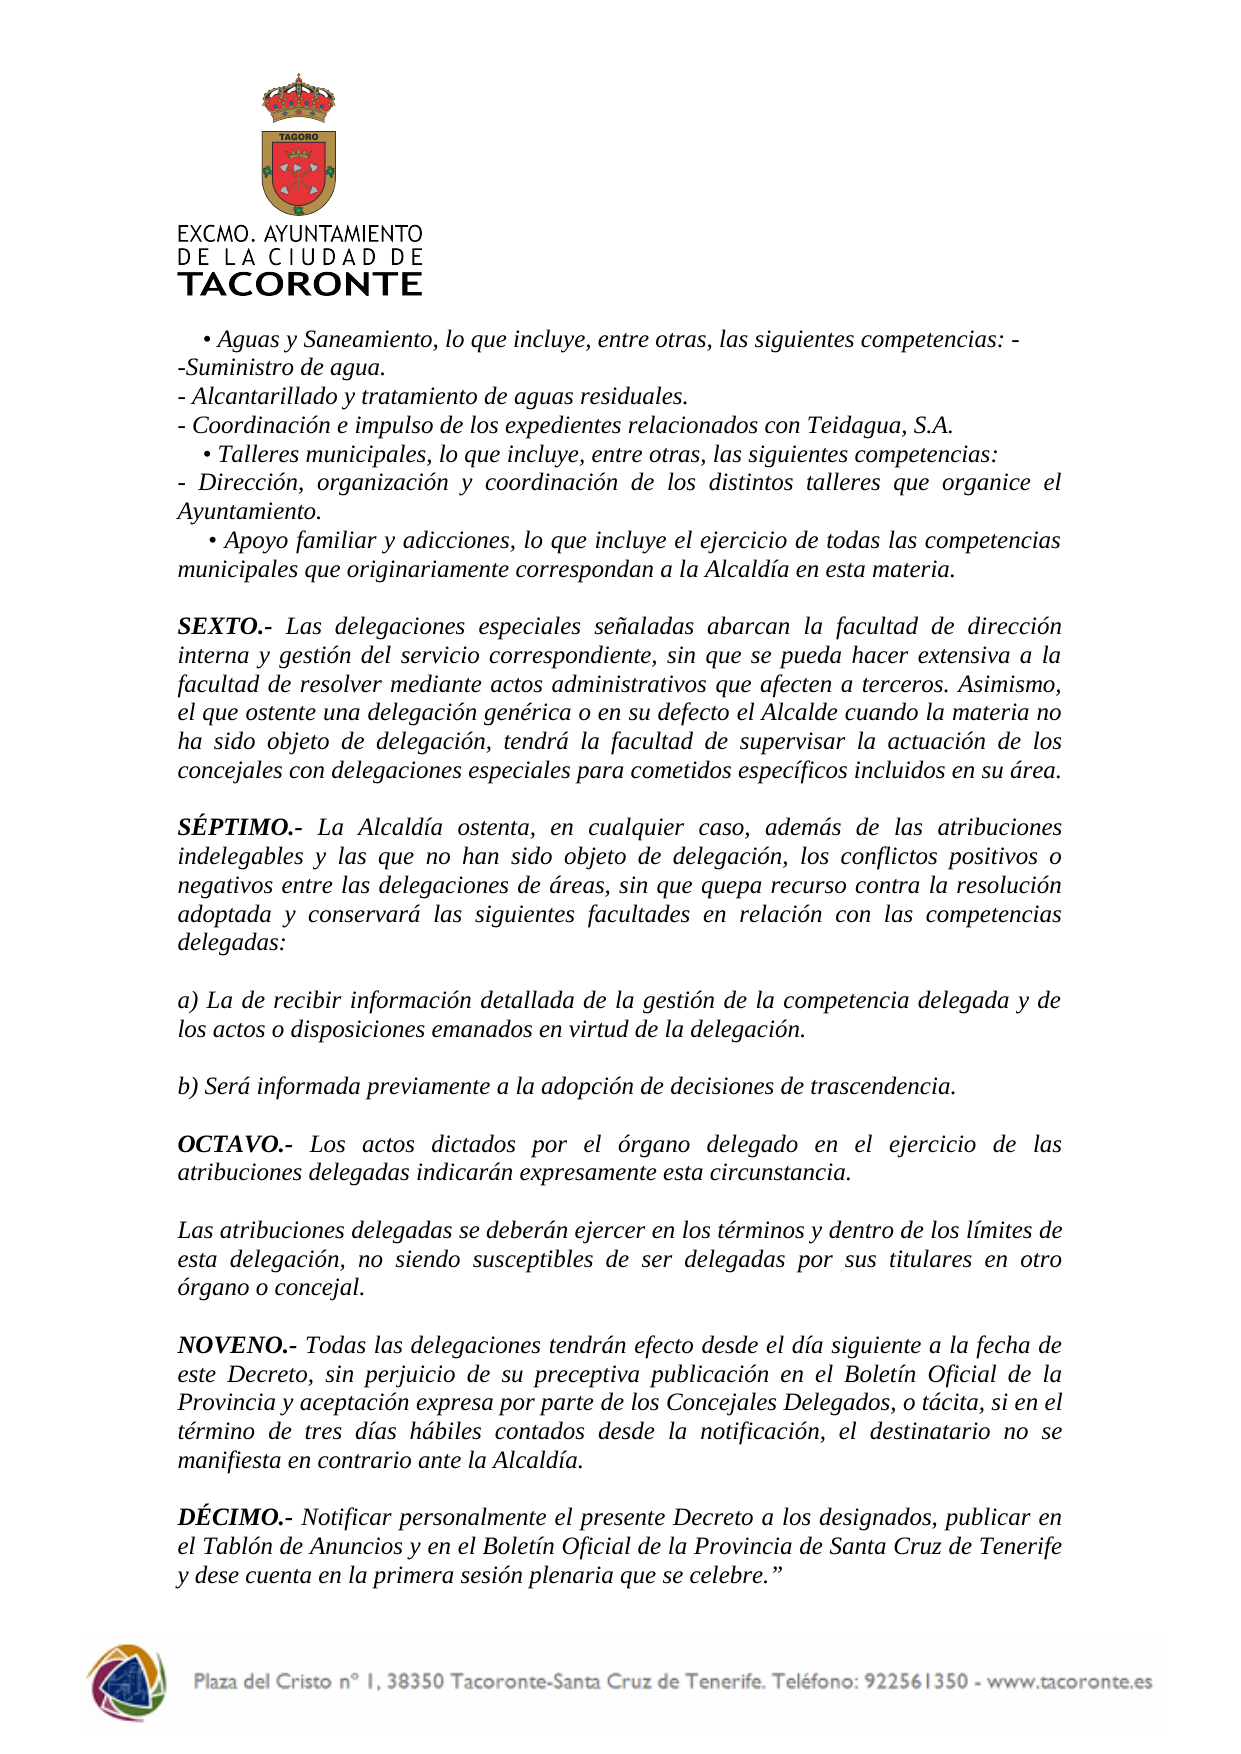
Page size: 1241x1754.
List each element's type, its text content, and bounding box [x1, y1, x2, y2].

text - Dirección, organización y coordinación de los distintos talleres que organice el Ayuntamiento. [177, 467, 1063, 525]
text DÉCIMO.- Notificar personalmente el presente Decreto a los designados, publicar en el Tablón de Anuncios y en el Boletín Oficial de la Provincia de Santa Cruz de Tenerife y dese cuenta en la primera sesión plenaria que se celebre.” [177, 1502, 1063, 1589]
text OCTAVO.- Los actos dictados por el órgano delegado en el ejercicio de las atribuciones delegadas indicarán expresamente esta circunstancia. [177, 1129, 1063, 1186]
text - Coordinación e impulso de los expedientes relacionados con Teidagua, S.A. [177, 410, 1063, 439]
text a) La de recibir información detallada de la gestión de la competencia delegada y de los actos o disposiciones emanados en virtud de la delegación. [177, 985, 1063, 1042]
text NOVENO.- Todas las delegaciones tendrán efecto desde el día siguiente a la fecha de este Decreto, sin perjuicio de su preceptiva publicación en el Boletín Oficial de la Provincia y aceptación expresa por parte de los Concejales Delegados, o tácita, si en el término de tres días hábiles contados desde la notificación, el destinatario no se manifiesta en contrario ante la Alcaldía. [177, 1330, 1063, 1474]
text Las atribuciones delegadas se deberán ejercer en los términos y dentro de los límites de esta delegación, no siendo susceptibles de ser delegadas por sus titulares en otro órgano o concejal. [177, 1215, 1063, 1301]
text • Talleres municipales, lo que incluye, entre otras, las siguientes competencias: [177, 439, 1063, 467]
text SÉPTIMO.- La Alcaldía ostenta, en cualquier caso, además de las atribuciones indelegables y las que no han sido objeto de delegación, los conflictos positivos o negativos entre las delegaciones de áreas, sin que quepa recurso contra la resolución adoptada y conservará las siguientes facultades en relación con las competencias delegadas: [177, 812, 1063, 956]
text SEXTO.- Las delegaciones especiales señaladas abarcan la facultad de dirección interna y gestión del servicio correspondiente, sin que se pueda hacer extensiva a la facultad de resolver mediante actos administrativos que afecten a terceros. Asimismo, el que ostente una delegación genérica o en su defecto el Alcalde cuando la materia no ha sido objeto de delegación, tendrá la facultad de supervisar la actuación de los concejales con delegaciones especiales para cometidos específicos incluidos en su área. [177, 611, 1063, 784]
text -Suministro de agua. [177, 352, 1063, 381]
picture [177, 73, 422, 296]
text - Alcantarillado y tratamiento de aguas residuales. [177, 381, 1063, 410]
text • Aguas y Saneamiento, lo que incluye, entre otras, las siguientes competencias: - [177, 324, 1063, 352]
picture [80, 1631, 1163, 1737]
text • Apoyo familiar y adicciones, lo que incluye el ejercicio de todas las competencias municipales que originariamente correspondan a la Alcaldía en esta materia. [177, 525, 1063, 582]
text b) Será informada previamente a la adopción de decisiones de trascendencia. [177, 1071, 1063, 1100]
